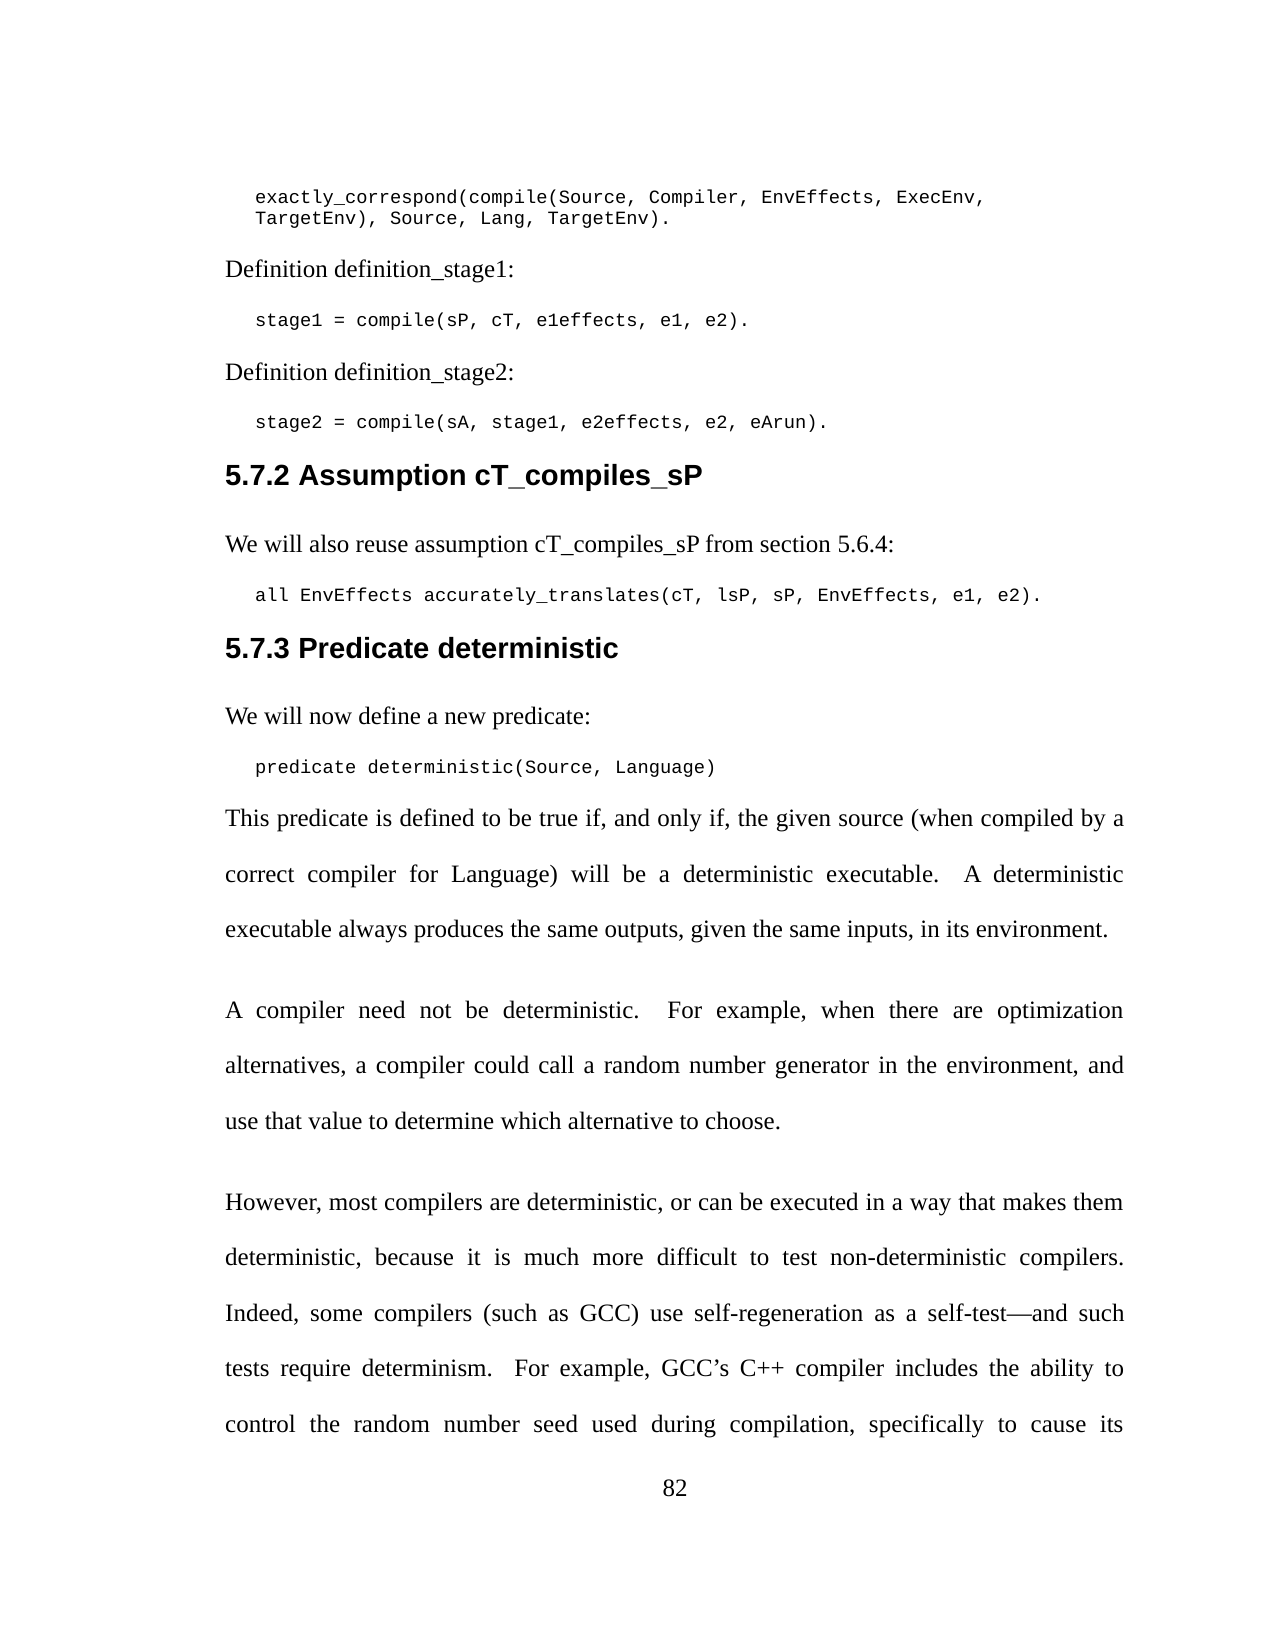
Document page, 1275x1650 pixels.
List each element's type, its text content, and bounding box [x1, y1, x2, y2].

text all EnvEffects accurately_translates(cT, lsP, sP, EnvEffects, e1, e2). [225, 585, 1125, 607]
text Definition definition_stage2: [225, 358, 1125, 385]
text A compiler need not be deterministic. For example, when there are optimization alternatives, a compiler could call a random number generator in the environment, and use that value to determine which alternative to choose. [225, 996, 1125, 1135]
text predicate deterministic(Source, Language) [225, 758, 1125, 779]
text We will now define a new predicate: [225, 702, 1125, 730]
text exactly_correspond(compile(Source, Compiler, EnvEffects, ExecEnv, TargetEnv), Source, Lang, TargetEnv). [225, 187, 1125, 230]
text Definition definition_stage1: [225, 256, 1125, 283]
text stage1 = compile(sP, cT, e1effects, e1, e2). [225, 311, 1125, 332]
text However, most compilers are deterministic, or can be executed in a way that makes them deterministic, because it is much more difficult to test non-deterministic compilers. Indeed, some compilers (such as GCC) use self-regeneration as a self-test—and such tests require determinism. For example, GCC’s C++ compiler includes the ability to control the random number seed used during compilation, specifically to cause its [225, 1188, 1125, 1437]
subtitle Assumption cT_compiles_sP [225, 459, 1125, 492]
subtitle Predicate deterministic [225, 632, 1125, 664]
text stage2 = compile(sA, stage1, e2effects, e2, eArun). [225, 413, 1125, 434]
text We will also reuse assumption cT_compiles_sP from section 5.6.4: [225, 530, 1125, 558]
text This predicate is defined to be true if, and only if, the given source (when compiled by a correct compiler for Language) will be a deterministic executable. A deterministic executable always produces the same outputs, given the same inputs, in its environment. [225, 804, 1125, 943]
